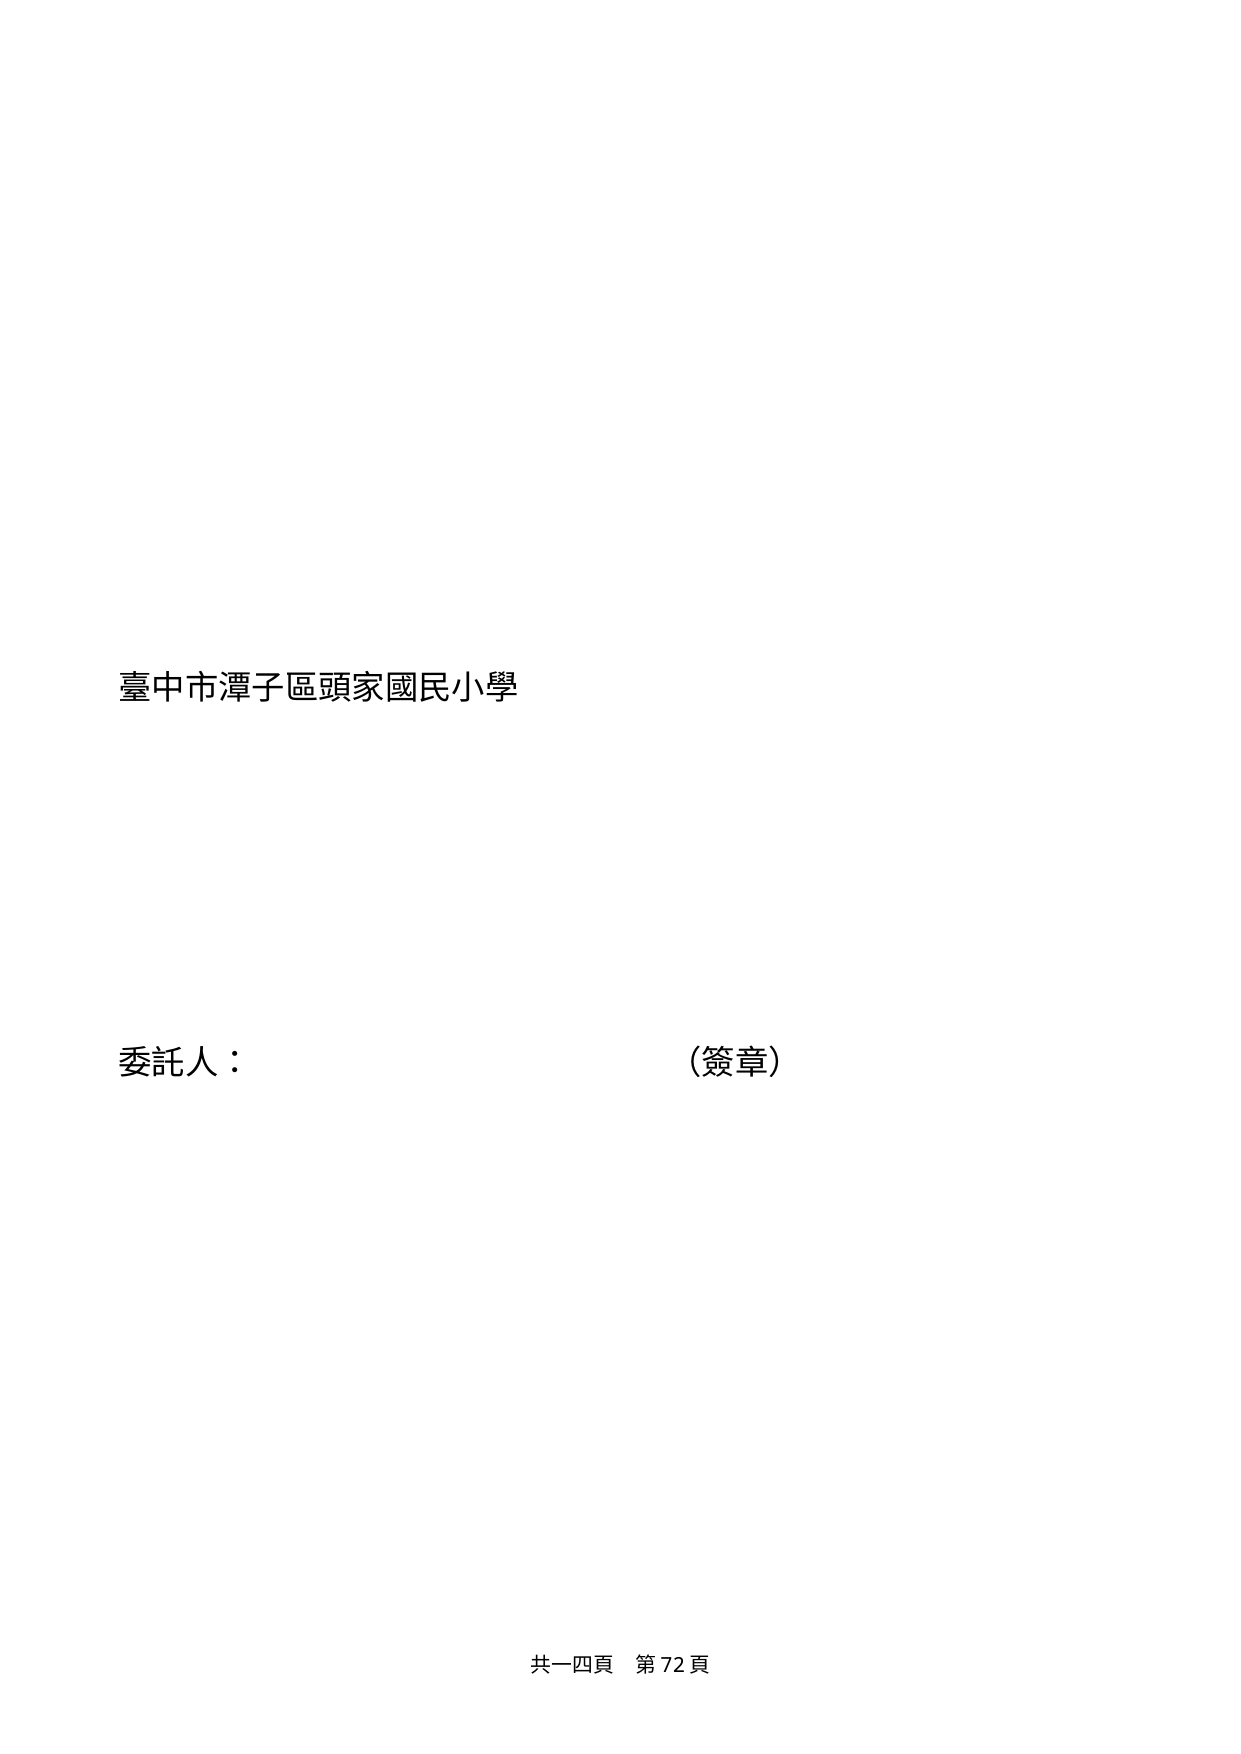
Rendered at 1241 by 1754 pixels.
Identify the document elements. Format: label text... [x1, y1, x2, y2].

text 委託人： （簽章） [118, 1018, 1122, 1081]
text 臺中市潭子區頭家國民小學 [118, 643, 1122, 706]
